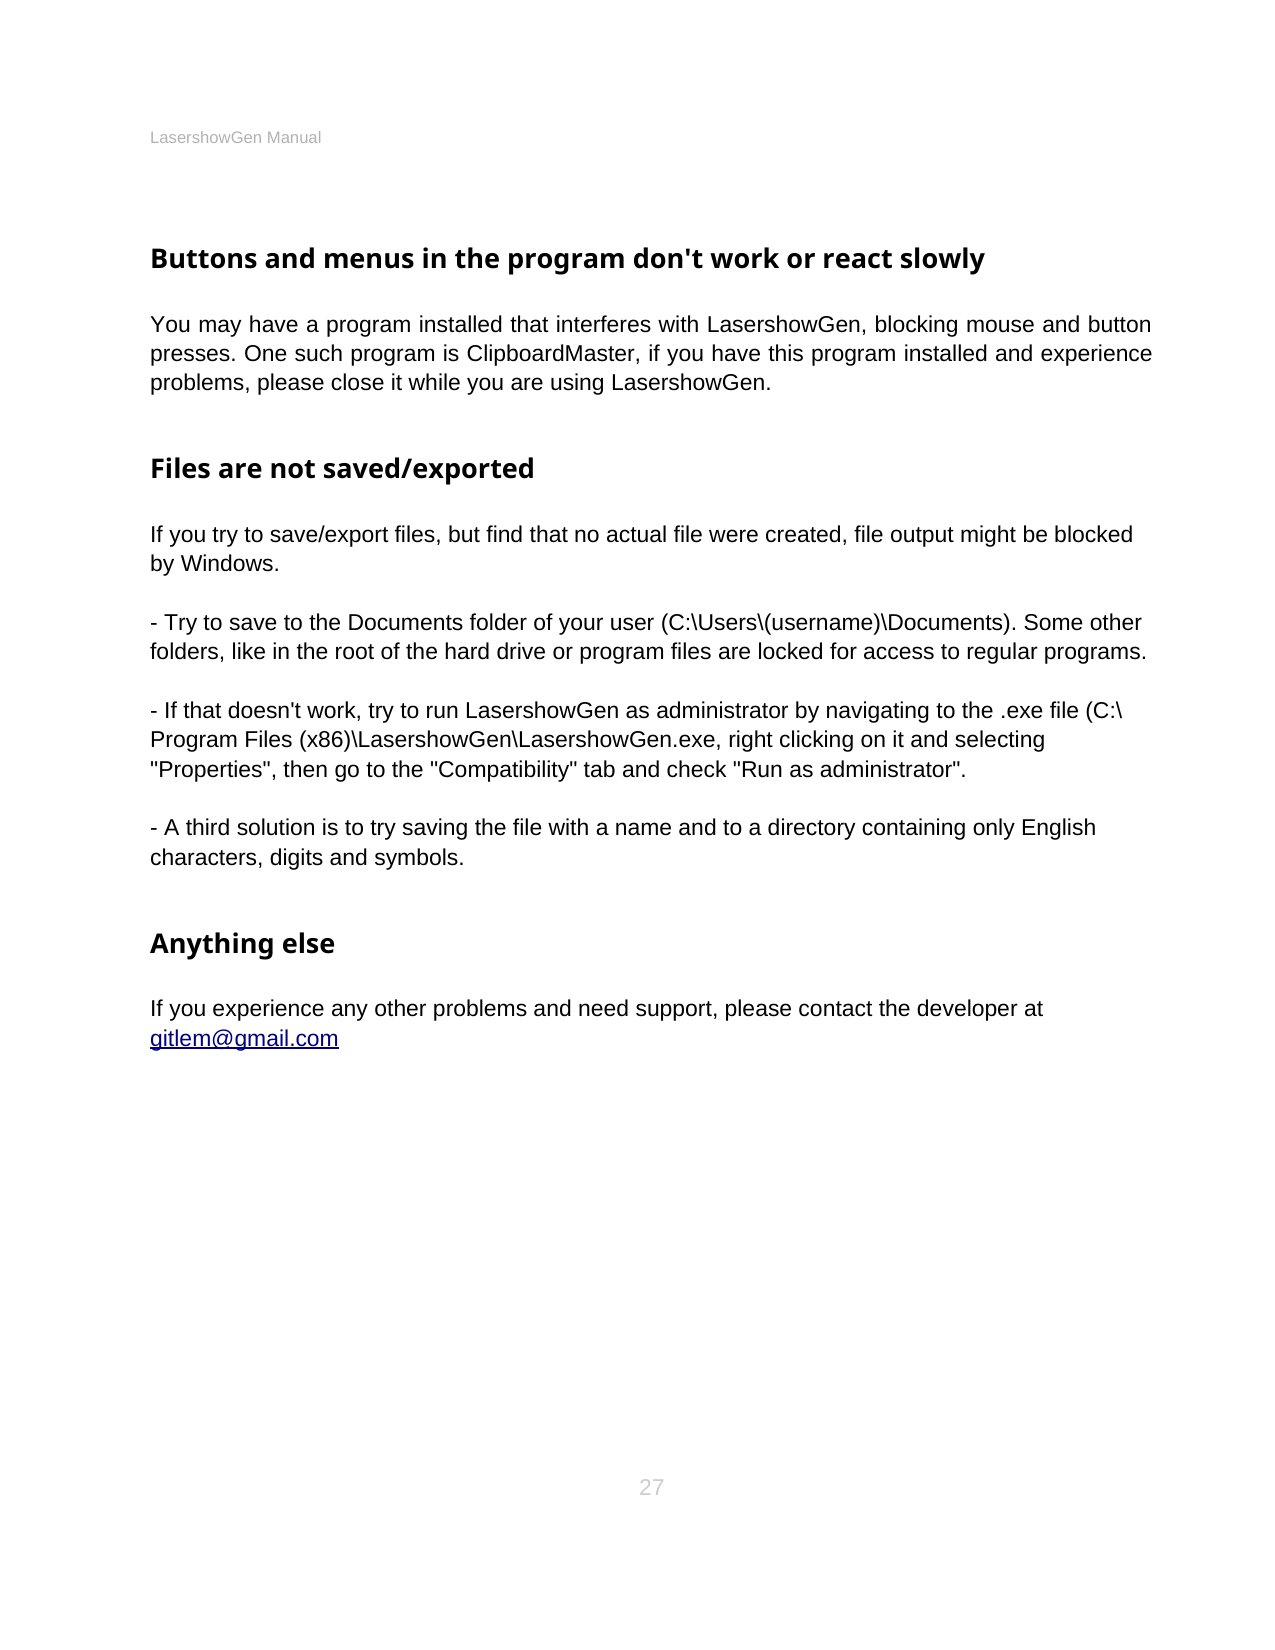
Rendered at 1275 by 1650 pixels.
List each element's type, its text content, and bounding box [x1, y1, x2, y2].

subtitle Buttons and menus in the program don't work or react slowly [150, 239, 1153, 276]
text You may have a program installed that interferes with LasershowGen, blocking mouse and button presses. One such program is ClipboardMaster, if you have this program installed and experience problems, please close it while you are using LasershowGen. [150, 311, 1153, 396]
text - A third solution is to try saving the file with a name and to a directory containing only English characters, digits and symbols. [150, 815, 1153, 870]
subtitle Anything else [150, 924, 1153, 961]
text If you experience any other problems and need support, please contact the developer at gitlem@gmail.com [150, 996, 1153, 1051]
text If you try to save/export files, but find that no actual file were created, file output might be blocked by Windows. - Try to save to the Documents folder of your user (C:\Users\(username)\Documents). Some other folders, like in the root of the hard drive or program files are locked for access to regular programs. - If that doesn't work, try to run LasershowGen as administrator by navigating to the .exe file (C:\Program Files (x86)\LasershowGen\LasershowGen.exe, right clicking on it and selecting "Properties", then go to the "Compatibility" tab and check "Run as administrator". [150, 521, 1153, 782]
subtitle Files are not saved/exported [150, 449, 1153, 486]
